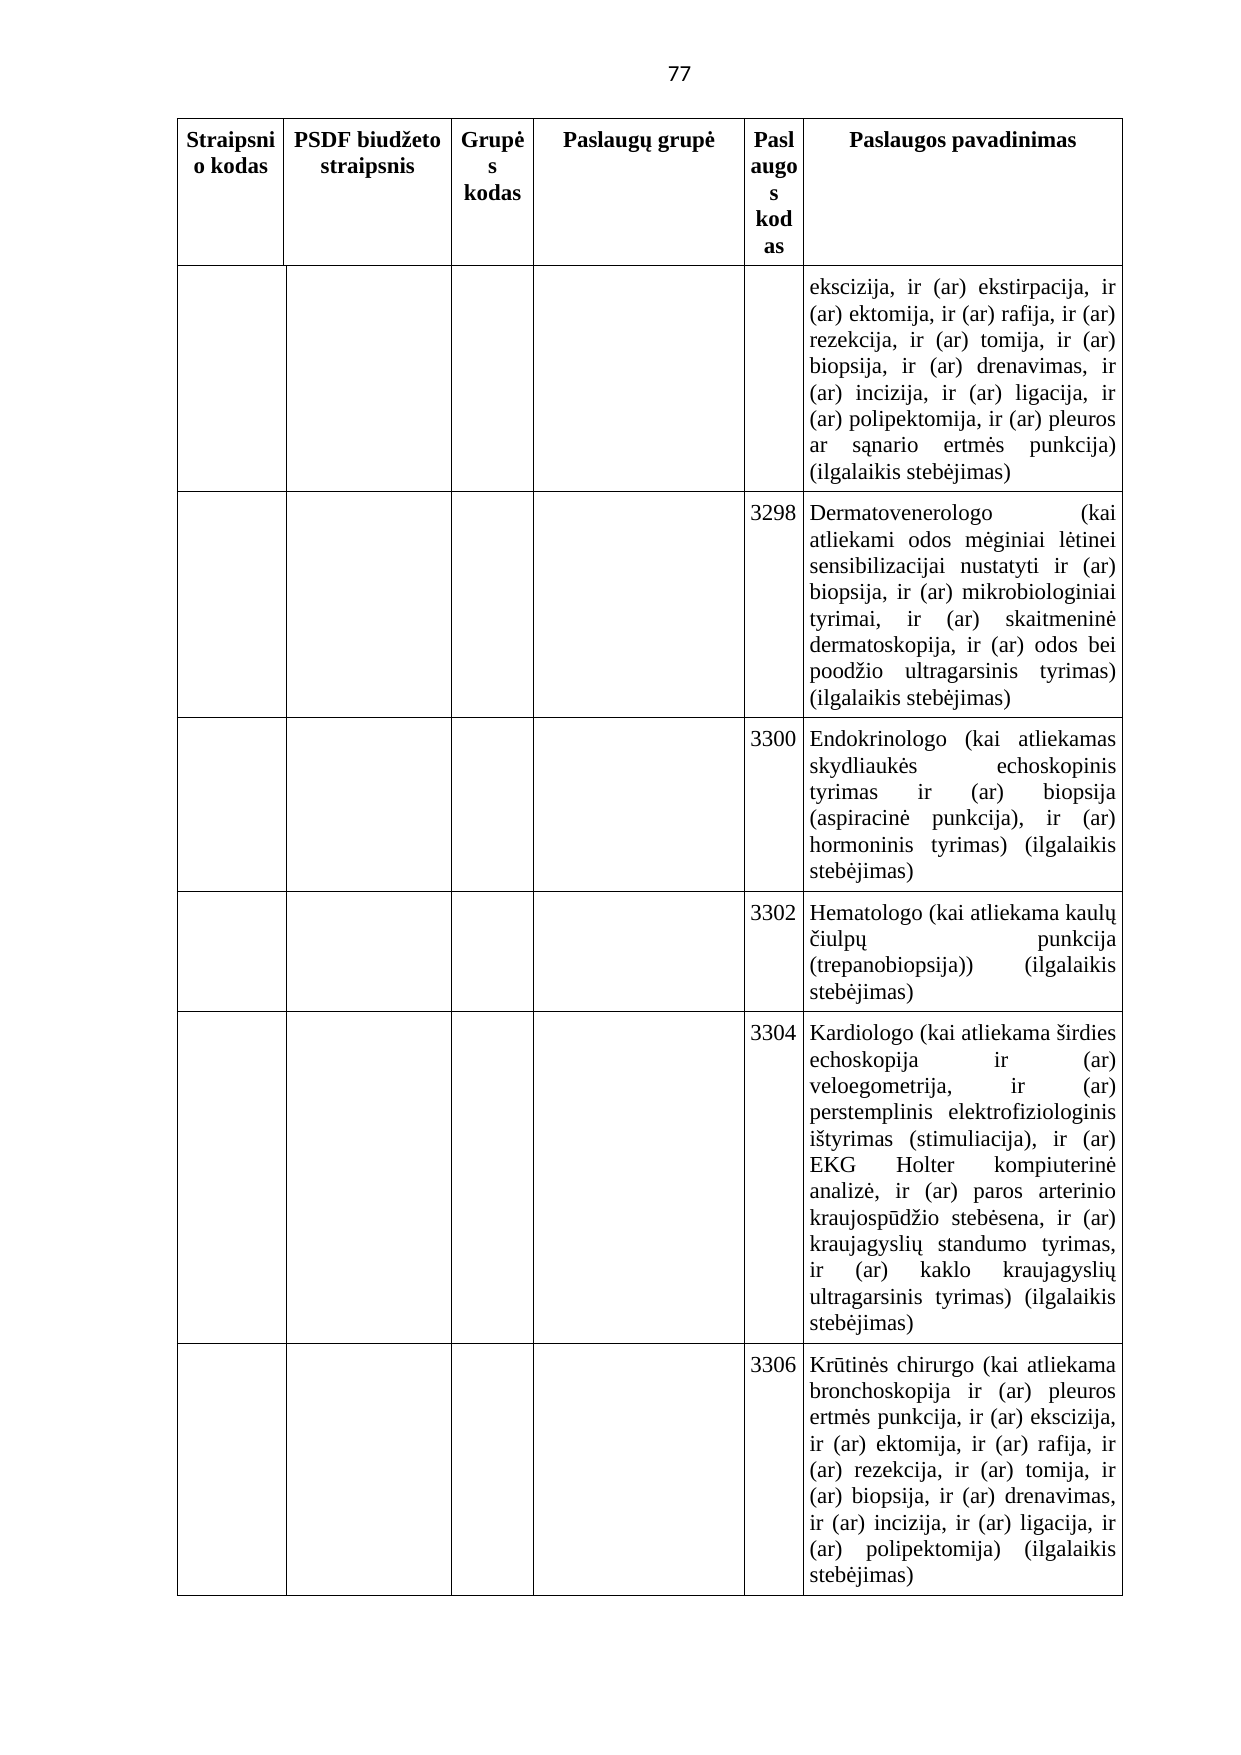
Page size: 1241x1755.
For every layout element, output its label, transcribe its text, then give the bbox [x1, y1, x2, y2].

table_header PSDF biudžeto straipsnis [284, 119, 451, 265]
table_cell [178, 1012, 286, 1343]
table_cell [452, 718, 533, 891]
table_cell [178, 892, 286, 1011]
table_cell Hematologo (kai atliekama kaulų čiulpų punkcija (trepanobiopsija)) (ilgalaikis stebėjimas) [804, 892, 1122, 1011]
table_cell [178, 718, 286, 891]
table_cell [178, 266, 286, 491]
table_header Straipsnio kodas [178, 119, 283, 265]
table_header Paslaugų grupė [534, 119, 744, 265]
table_cell 3304 [745, 1012, 803, 1343]
table_cell [287, 492, 451, 717]
table_cell Krūtinės chirurgo (kai atliekama bronchoskopija ir (ar) pleuros ertmės punkcija, ir (ar) ekscizija, ir (ar) ektomija, ir (ar) rafija, ir (ar) rezekcija, ir (ar) tomija, ir (ar) biopsija, ir (ar) drenavimas, ir (ar) incizija, ir (ar) ligacija, ir (ar) polipektomija) (ilgalaikis stebėjimas) [804, 1344, 1122, 1595]
table_cell [287, 718, 451, 891]
table_cell [287, 1012, 451, 1343]
table_cell [534, 1012, 744, 1343]
table_header Paslaugos pavadinimas [804, 119, 1122, 265]
table_cell [534, 492, 744, 717]
table_cell [452, 266, 533, 491]
table_cell [452, 1012, 533, 1343]
table_cell Dermatovenerologo (kai atliekami odos mėginiai lėtinei sensibilizacijai nustatyti ir (ar) biopsija, ir (ar) mikrobiologiniai tyrimai, ir (ar) skaitmeninė dermatoskopija, ir (ar) odos bei poodžio ultragarsinis tyrimas) (ilgalaikis stebėjimas) [804, 492, 1122, 717]
table_header Grupės kodas [452, 119, 533, 265]
table_cell [287, 892, 451, 1011]
table_cell ekscizija, ir (ar) ekstirpacija, ir (ar) ektomija, ir (ar) rafija, ir (ar) rezekcija, ir (ar) tomija, ir (ar) biopsija, ir (ar) drenavimas, ir (ar) incizija, ir (ar) ligacija, ir (ar) polipektomija, ir (ar) pleuros ar sąnario ertmės punkcija) (ilgalaikis stebėjimas) [804, 266, 1122, 491]
table_cell 3300 [745, 718, 803, 891]
table_cell [452, 492, 533, 717]
table_cell [452, 1344, 533, 1595]
table_cell 3298 [745, 492, 803, 717]
table_cell [452, 892, 533, 1011]
table_cell 3306 [745, 1344, 803, 1595]
table_cell Kardiologo (kai atliekama širdies echoskopija ir (ar) veloegometrija, ir (ar) perstemplinis elektrofiziologinis ištyrimas (stimuliacija), ir (ar) EKG Holter kompiuterinė analizė, ir (ar) paros arterinio kraujospūdžio stebėsena, ir (ar) kraujagyslių standumo tyrimas, ir (ar) kaklo kraujagyslių ultragarsinis tyrimas) (ilgalaikis stebėjimas) [804, 1012, 1122, 1343]
table_cell [534, 892, 744, 1011]
table_cell 3302 [745, 892, 803, 1011]
table_cell [178, 492, 286, 717]
table_cell [287, 1344, 451, 1595]
table_cell [287, 266, 451, 491]
table_cell [745, 266, 803, 491]
table_cell Endokrinologo (kai atliekamas skydliaukės echoskopinis tyrimas ir (ar) biopsija (aspiracinė punkcija), ir (ar) hormoninis tyrimas) (ilgalaikis stebėjimas) [804, 718, 1122, 891]
table_cell [178, 1344, 286, 1595]
table_cell [534, 1344, 744, 1595]
table_cell [534, 266, 744, 491]
table_cell [534, 718, 744, 891]
table_header Paslaugos kodas [745, 119, 803, 265]
